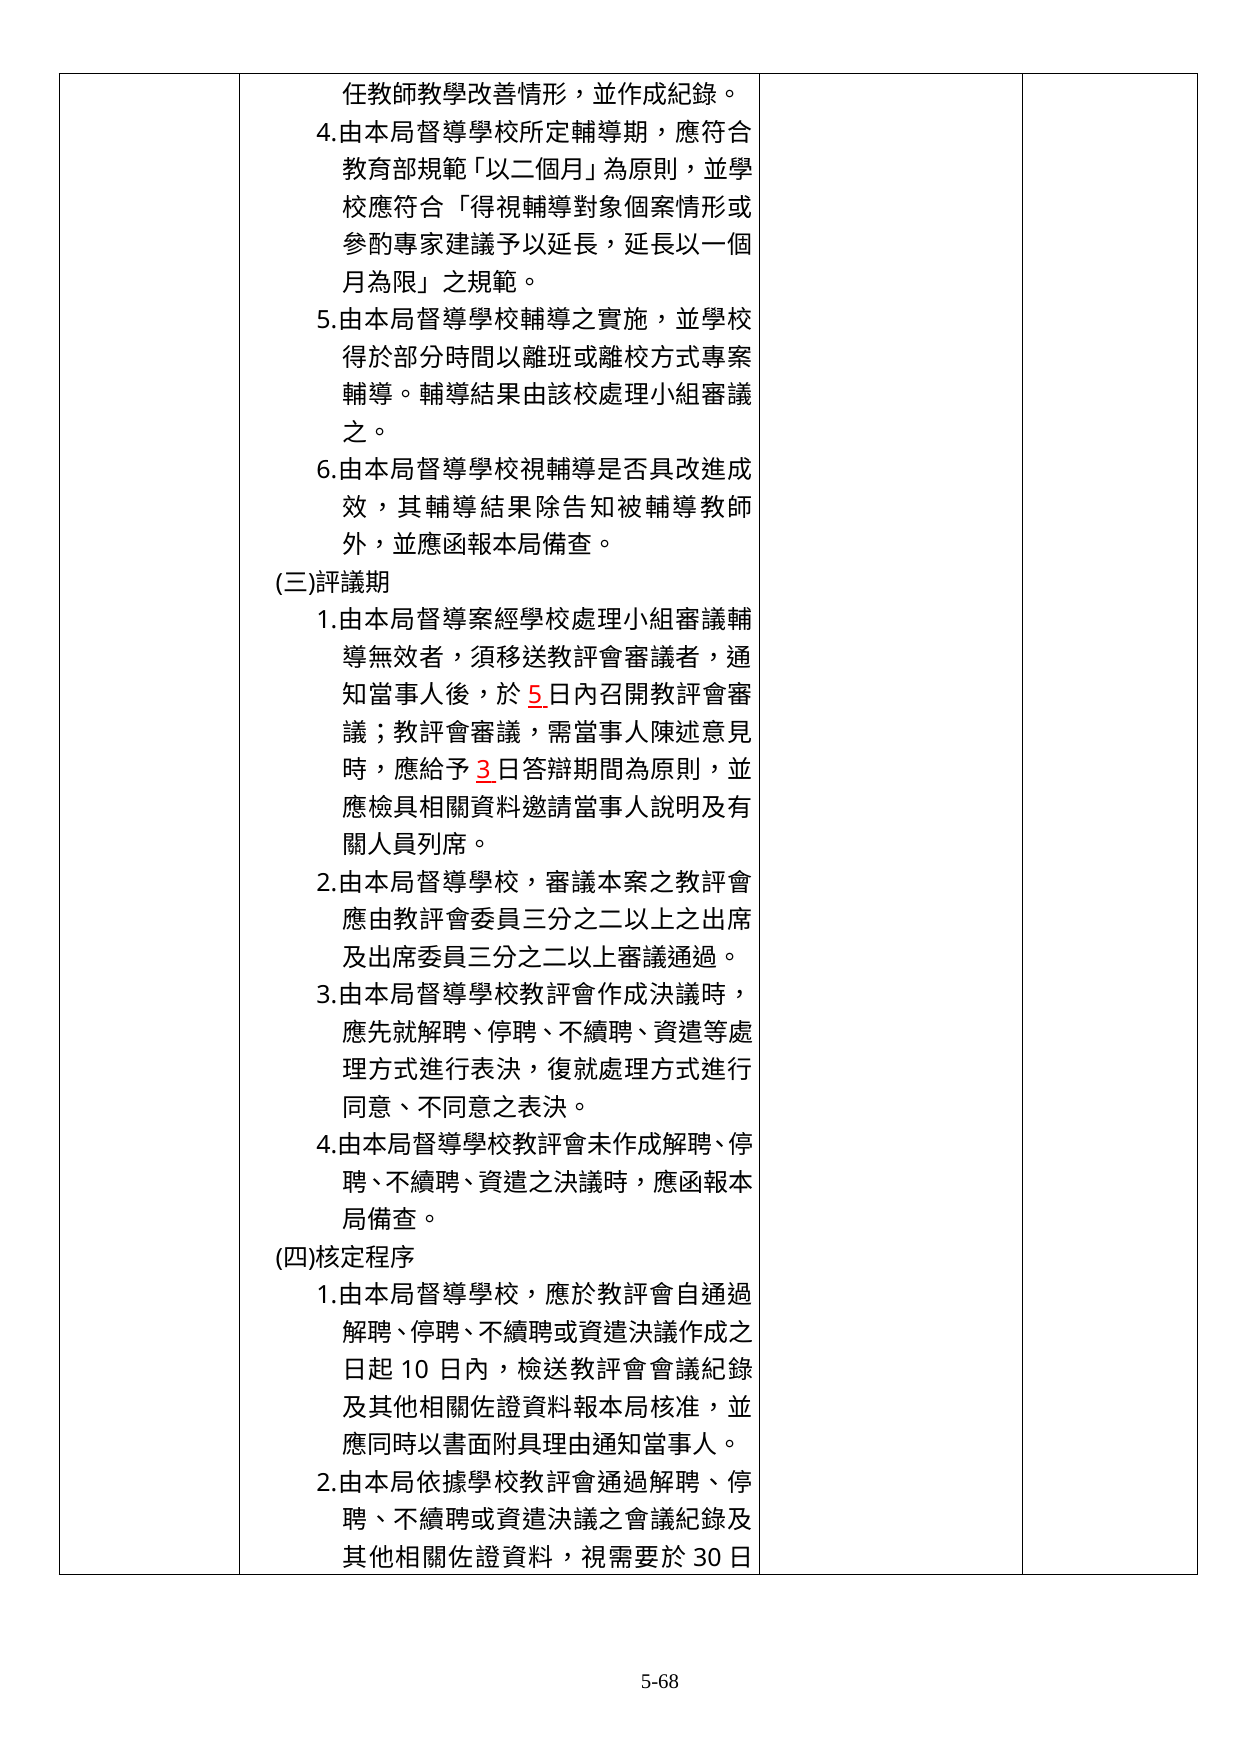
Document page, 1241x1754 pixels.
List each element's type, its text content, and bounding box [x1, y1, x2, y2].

table_cell 任教師教學改善情形，並作成紀錄。 4.由本局督導學校所定輔導期，應符合教育部規範「以二個月」為原則，並學校應符合「得視輔導對象個案情形或參酌專家建議予以延長，延長以一個月為限」之規範。 5.由本局督導學校輔導之實施，並學校得於部分時間以離班或離校方式專案輔導。輔導結果由該校處理小組審議之。 6.由本局督導學校視輔導是否具改進成效，其輔導結果除告知被輔導教師外，並應函報本局備查。 (三)評議期 1.由本局督導案經學校處理小組審議輔導無效者，須移送教評會審議者，通知當事人後，於5日內召開教評會審議；教評會審議，需當事人陳述意見時，應給予3日答辯期間為原則，並應檢具相關資料邀請當事人說明及有關人員列席。 2.由本局督導學校，審議本案之教評會應由教評會委員三分之二以上之出席及出席委員三分之二以上審議通過。 3.由本局督導學校教評會作成決議時，應先就解聘、停聘、不續聘、資遣等處理方式進行表決，復就處理方式進行同意、不同意之表決。 4.由本局督導學校教評會未作成解聘、停聘、不續聘、資遣之決議時，應函報本局備查。 (四)核定程序 1.由本局督導學校，應於教評會自通過解聘、停聘、不續聘或資遣決議作成之日起10 日內，檢送教評會會議紀錄及其他相關佐證資料報本局核准，並應同時以書面附具理由通知當事人。 2.由本局依據學校教評會通過解聘、停聘、不續聘或資遣決議之會議紀錄及其他相關佐證資料，視需要於30日 [240, 74, 759, 1574]
table_cell [1023, 74, 1197, 1574]
table_cell [60, 74, 239, 1574]
table_cell [760, 74, 1022, 1574]
